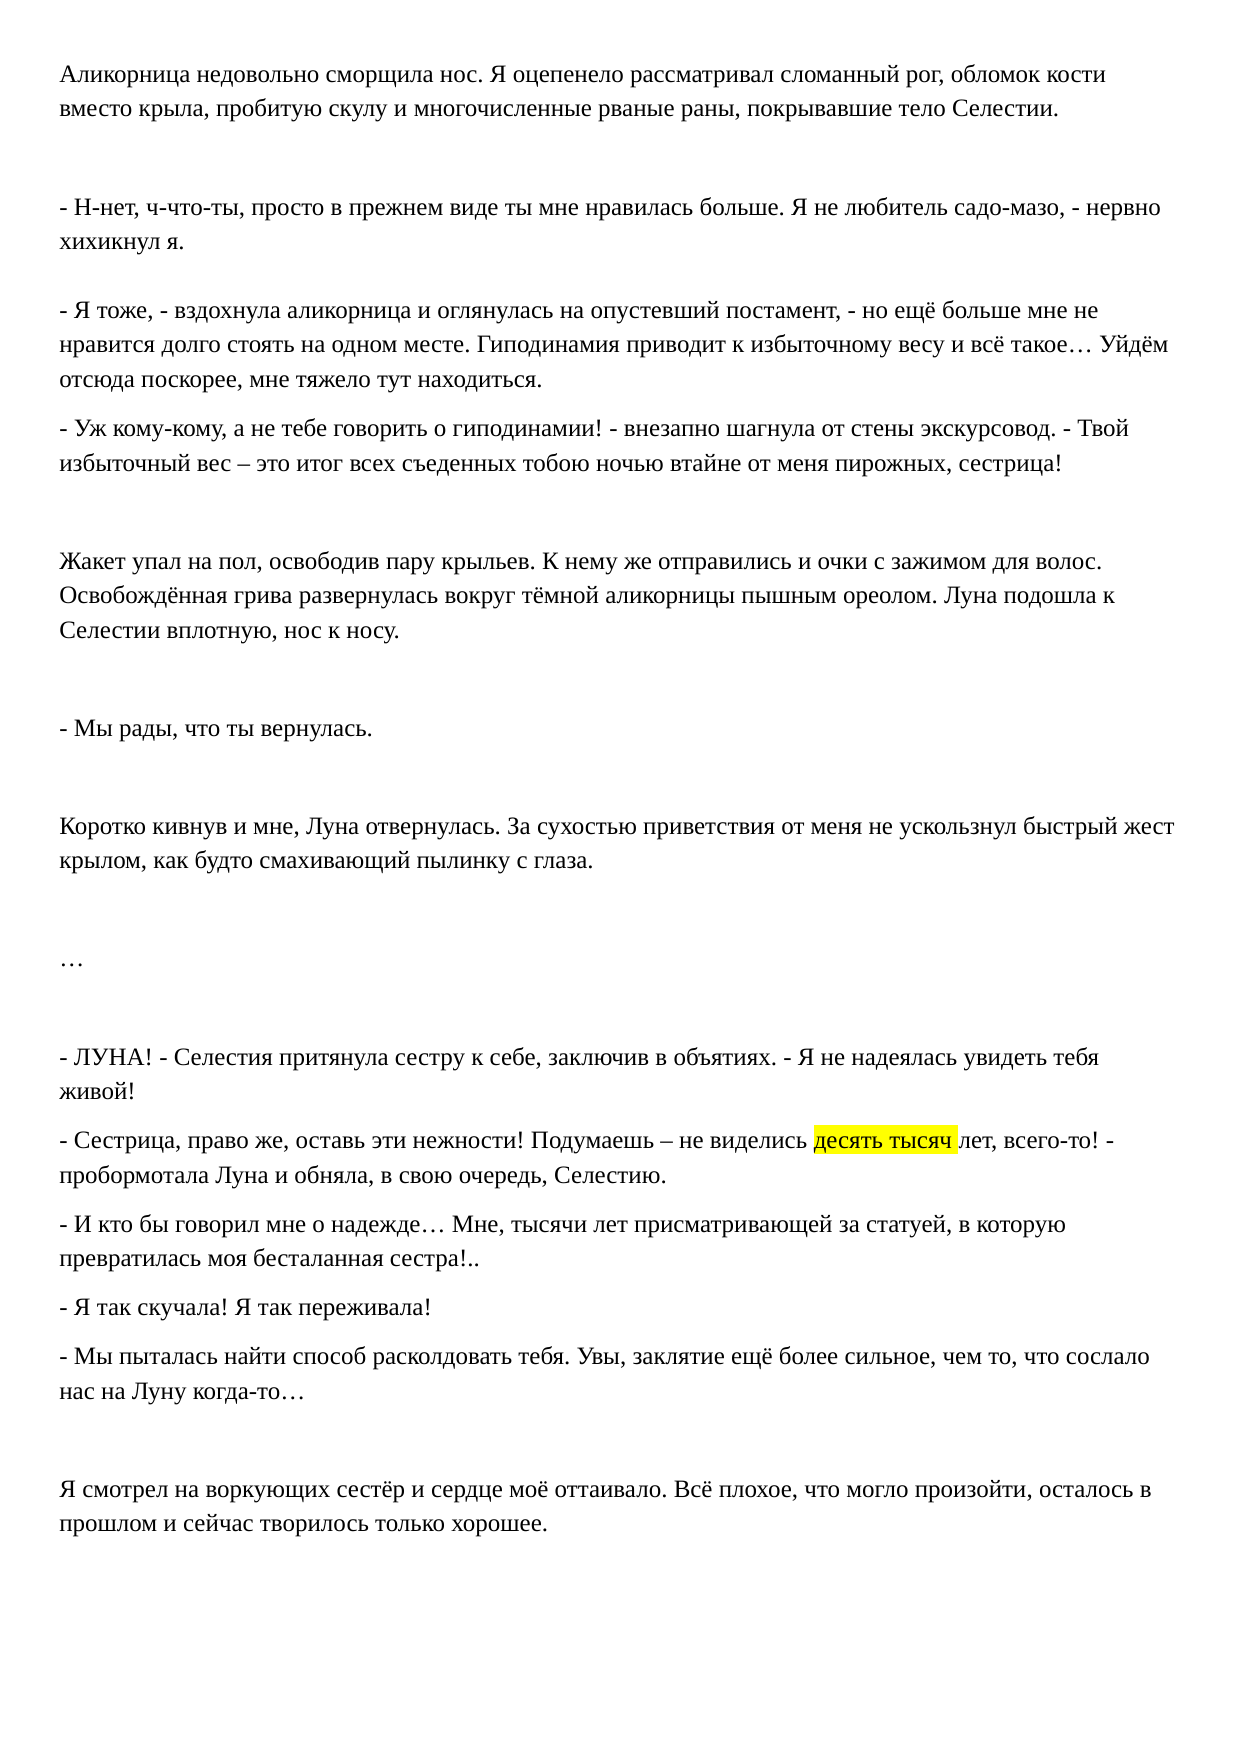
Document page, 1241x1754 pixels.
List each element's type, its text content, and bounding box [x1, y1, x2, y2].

text … [59, 943, 1181, 972]
text Жакет упал на пол, освободив пару крыльев. К нему же отправились и очки с зажимом для волос. Освобождённая грива развернулась вокруг тёмной аликорницы пышным ореолом. Луна подошла к Селестии вплотную, нос к носу. [59, 546, 1181, 643]
text - И кто бы говорил мне о надежде… Мне, тысячи лет присматривающей за статуей, в которую превратилась моя бесталанная сестра!.. [59, 1209, 1181, 1272]
text Коротко кивнув и мне, Луна отвернулась. За сухостью приветствия от меня не ускользнул быстрый жест крылом, как будто смахивающий пылинку с глаза. [59, 811, 1181, 874]
text Я смотрел на воркующих сестёр и сердце моё оттаивало. Всё плохое, что могло произойти, осталось в прошлом и сейчас творилось только хорошее. [59, 1474, 1181, 1537]
text - Сестрица, право же, оставь эти нежности! Подумаешь – не виделись десять тысяч лет, всего-то! - пробормотала Луна и обняла, в свою очередь, Селестию. [59, 1125, 1181, 1188]
text Аликорница недовольно сморщила нос. Я оцепенело рассматривал сломанный рог, обломок кости вместо крыла, пробитую скулу и многочисленные рваные раны, покрывавшие тело Селестии. [59, 59, 1181, 122]
text - Уж кому-кому, а не тебе говорить о гиподинамии! - внезапно шагнула от стены экскурсовод. - Твой избыточный вес – это итог всех съеденных тобою ночью втайне от меня пирожных, сестрица! [59, 413, 1181, 476]
text - Я так скучала! Я так переживала! [59, 1292, 1181, 1321]
text - Мы рады, что ты вернулась. [59, 713, 1181, 742]
text - Мы пыталась найти способ расколдовать тебя. Увы, заклятие ещё более сильное, чем то, что сослало нас на Луну когда-то… [59, 1341, 1181, 1404]
text - ЛУНА! - Селестия притянула сестру к себе, заключив в объятиях. - Я не надеялась увидеть тебя живой! [59, 1042, 1181, 1105]
text - Н-нет, ч-что-ты, просто в прежнем виде ты мне нравилась больше. Я не любитель садо-мазо, - нервно хихикнул я. - Я тоже, - вздохнула аликорница и оглянулась на опустевший постамент, - но ещё больше мне не нравится долго стоять на одном месте. Гиподинамия приводит к избыточному весу и всё такое… Уйдём отсюда поскорее, мне тяжело тут находиться. [59, 192, 1181, 393]
